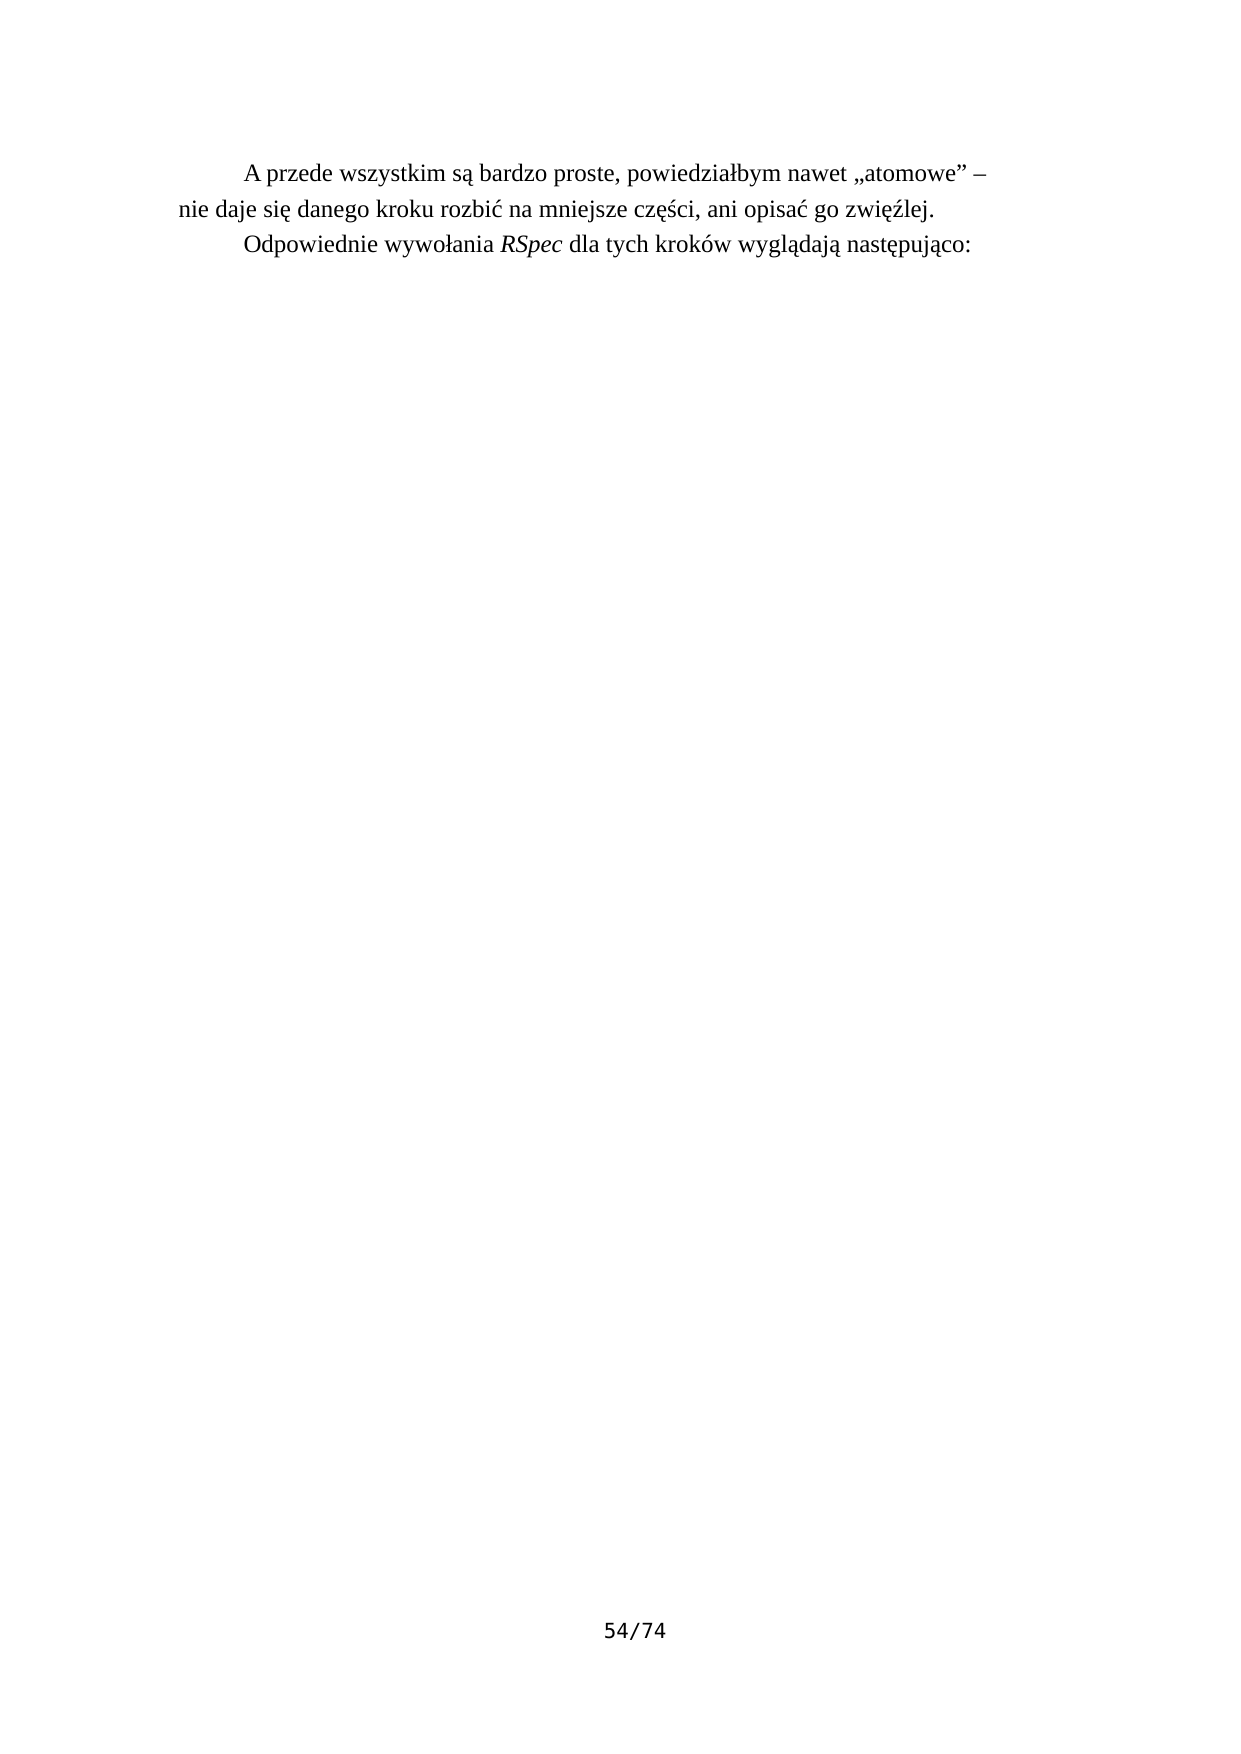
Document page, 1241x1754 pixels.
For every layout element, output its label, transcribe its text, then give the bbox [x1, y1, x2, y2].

text Odpowiednie wywołania RSpec dla tych kroków wyglądają następująco: [178, 224, 1093, 260]
text A przede wszystkim są bardzo proste, powiedziałbym nawet „atomowe” – nie daje się danego kroku rozbić na mniejsze części, ani opisać go zwięźlej. [178, 153, 1093, 224]
